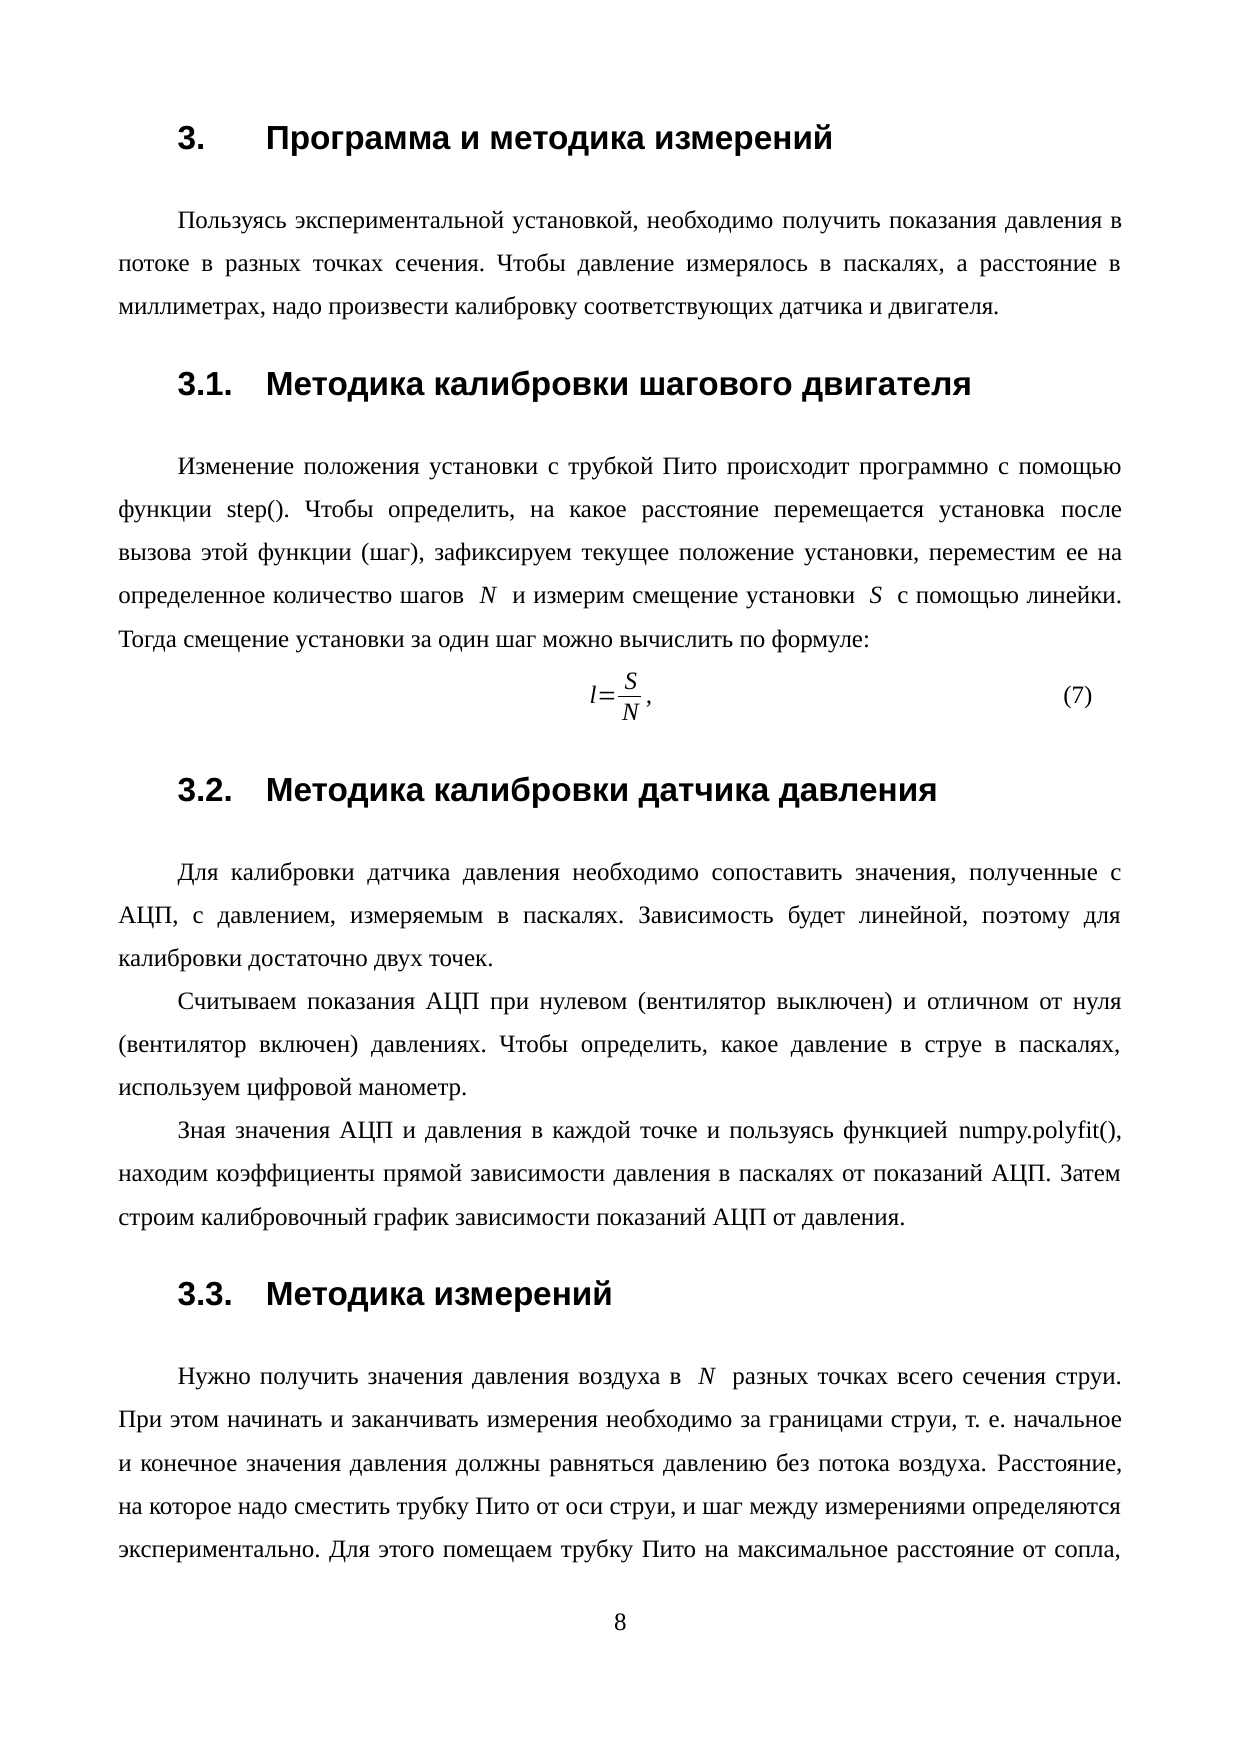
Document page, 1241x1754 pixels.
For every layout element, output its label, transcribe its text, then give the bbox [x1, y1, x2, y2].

text Зная значения АЦП и давления в каждой точке и пользуясь функцией numpy.polyfit(), находим коэффициенты прямой зависимости давления в паскалях от показаний АЦП. Затем строим калибровочный график зависимости показаний АЦП от давления. [118, 1115, 1122, 1230]
text Изменение положения установки с трубкой Пито происходит программно с помощью функции step(). Чтобы определить, на какое расстояние перемещается установка после вызова этой функции (шаг), зафиксируем текущее положение установки, переместим ее на определенное количество шагов и измерим смещение установки с помощью линейки. Тогда смещение установки за один шаг можно вычислить по формуле: [118, 451, 1122, 652]
text Пользуясь экспериментальной установкой, необходимо получить показания давления в потоке в разных точках сечения. Чтобы давление измерялось в паскалях, а расстояние в миллиметрах, надо произвести калибровку соответствующих датчика и двигателя. [118, 205, 1122, 320]
text Для калибровки датчика давления необходимо сопоставить значения, полученные с АЦП, с давлением, измеряемым в паскалях. Зависимость будет линейной, поэтому для калибровки достаточно двух точек. [118, 857, 1122, 972]
subtitle Методика калибровки датчика давления [118, 769, 1122, 808]
text Считываем показания АЦП при нулевом (вентилятор выключен) и отличном от нуля (вентилятор включен) давлениях. Чтобы определить, какое давление в струе в паскалях, используем цифровой манометр. [118, 986, 1122, 1101]
subtitle Методика измерений [118, 1274, 1122, 1313]
text Нужно получить значения давления воздуха в разных точках всего сечения струи. При этом начинать и заканчивать измерения необходимо за границами струи, т. е. начальное и конечное значения давления должны равняться давлению без потока воздуха. Расстояние, на которое надо сместить трубку Пито от оси струи, и шаг между измерениями определяются экспериментально. Для этого помещаем трубку Пито на максимальное расстояние от сопла, [118, 1361, 1122, 1563]
text (7) [118, 667, 1122, 726]
subtitle Методика калибровки шагового двигателя [118, 364, 1122, 402]
subtitle Программа и методика измерений [118, 118, 1122, 157]
